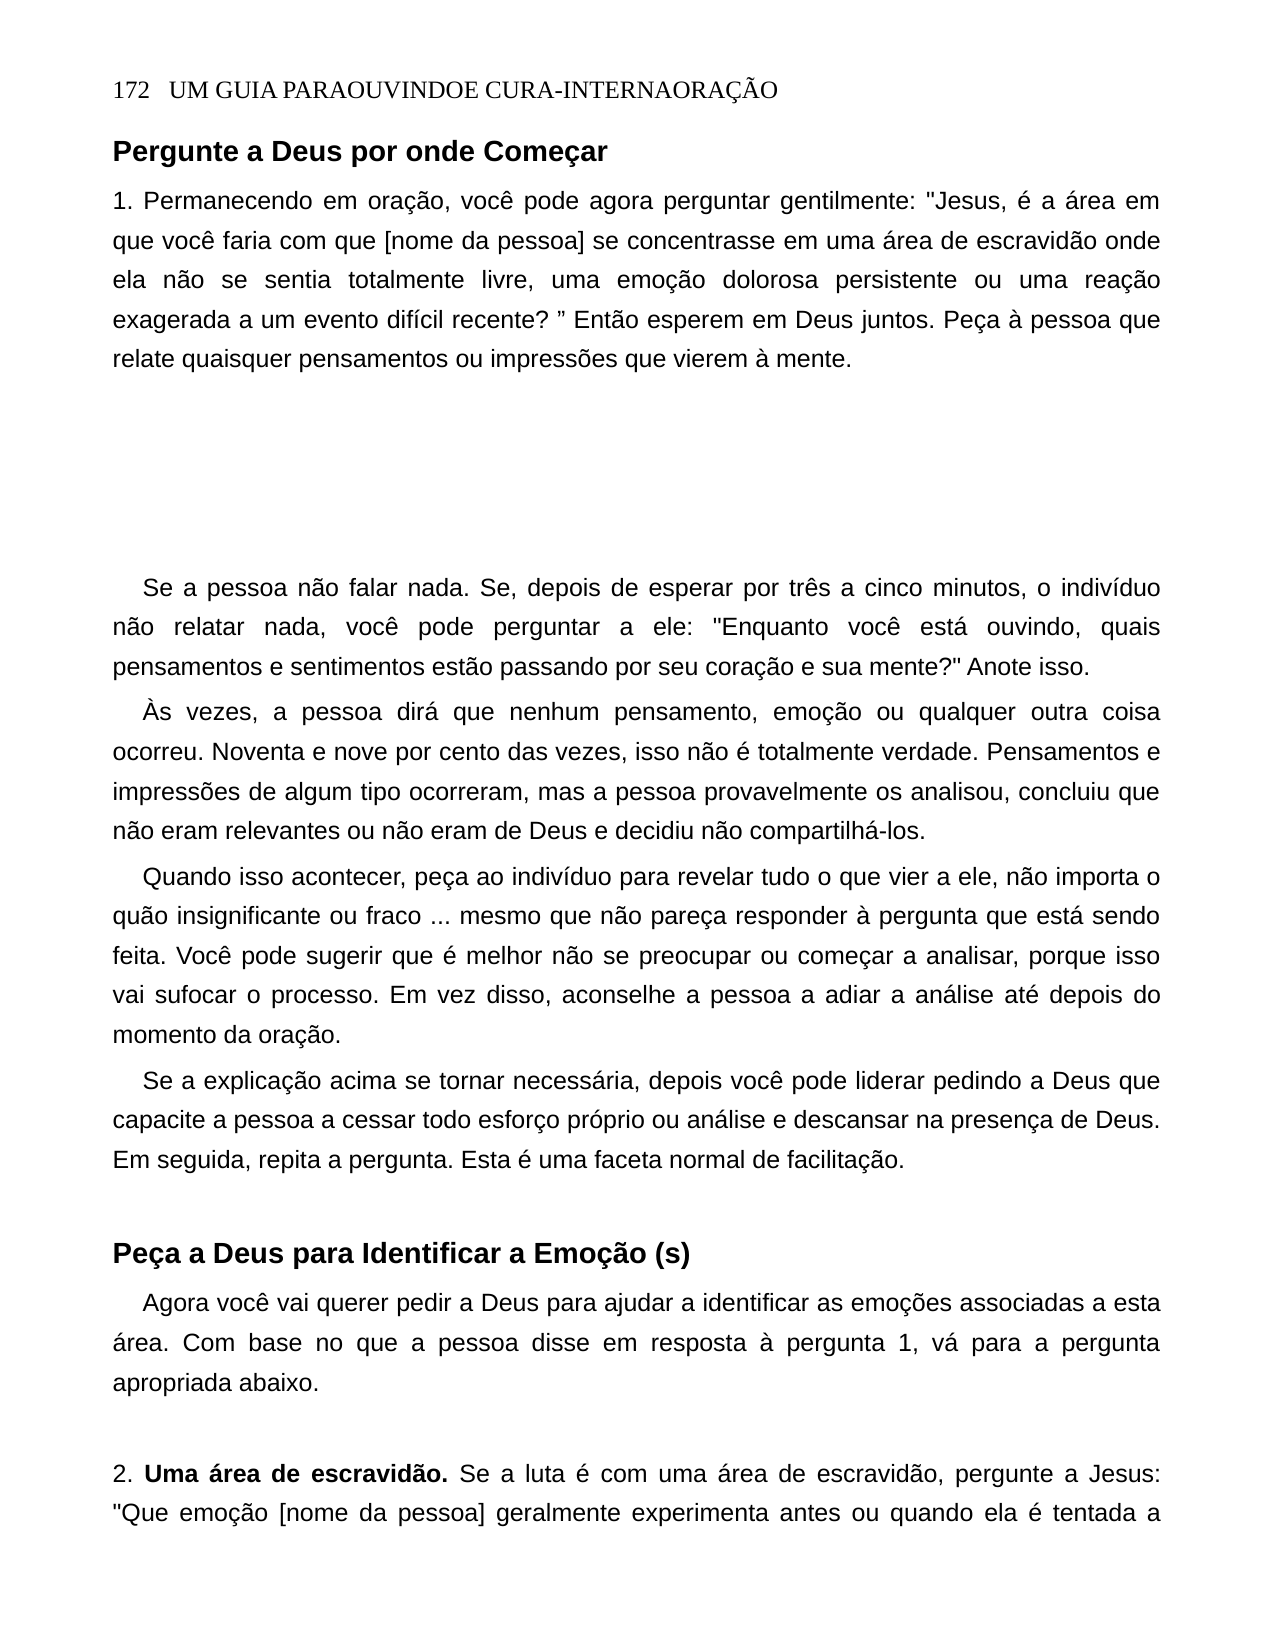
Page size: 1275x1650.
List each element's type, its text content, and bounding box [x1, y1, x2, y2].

text Agora você vai querer pedir a Deus para ajudar a identificar as emoções associadas a esta área. Com base no que a pessoa disse em resposta à pergunta 1, vá para a pergunta apropriada abaixo. [112, 1288, 1162, 1396]
text 2. Uma área de escravidão. Se a luta é com uma área de escravidão, pergunte a Jesus: "Que emoção [nome da pessoa] geralmente experimenta antes ou quando ela é tentada a [112, 1459, 1162, 1527]
text Pergunte a Deus por onde Começar [112, 134, 1162, 167]
text Às vezes, a pessoa dirá que nenhum pensamento, emoção ou qualquer outra coisa ocorreu. Noventa e nove por cento das vezes, isso não é totalmente verdade. Pensamentos e impressões de algum tipo ocorreram, mas a pessoa provavelmente os analisou, concluiu que não eram relevantes ou não eram de Deus e decidiu não compartilhá-los. [112, 697, 1162, 845]
text Se a explicação acima se tornar necessária, depois você pode liderar pedindo a Deus que capacite a pessoa a cessar todo esforço próprio ou análise e descansar na presença de Deus. Em seguida, repita a pergunta. Esta é uma faceta normal de facilitação. [112, 1066, 1162, 1173]
text Se a pessoa não falar nada. Se, depois de esperar por três a cinco minutos, o indivíduo não relatar nada, você pode perguntar a ele: "Enquanto você está ouvindo, quais pensamentos e sentimentos estão passando por seu coração e sua mente?" Anote isso. [112, 572, 1162, 680]
text 1. Permanecendo em oração, você pode agora perguntar gentilmente: "Jesus, é a área em que você faria com que [nome da pessoa] se concentrasse em uma área de escravidão onde ela não se sentia totalmente livre, uma emoção dolorosa persistente ou uma reação exagerada a um evento difícil recente? ” Então esperem em Deus juntos. Peça à pessoa que relate quaisquer pensamentos ou impressões que vierem à mente. [112, 186, 1162, 373]
text Quando isso acontecer, peça ao indivíduo para revelar tudo o que vier a ele, não importa o quão insignificante ou fraco ... mesmo que não pareça responder à pergunta que está sendo feita. Você pode sugerir que é melhor não se preocupar ou começar a analisar, porque isso vai sufocar o processo. Em vez disso, aconselhe a pessoa a adiar a análise até depois do momento da oração. [112, 862, 1162, 1049]
text Peça a Deus para Identificar a Emoção (s) [112, 1236, 1162, 1269]
